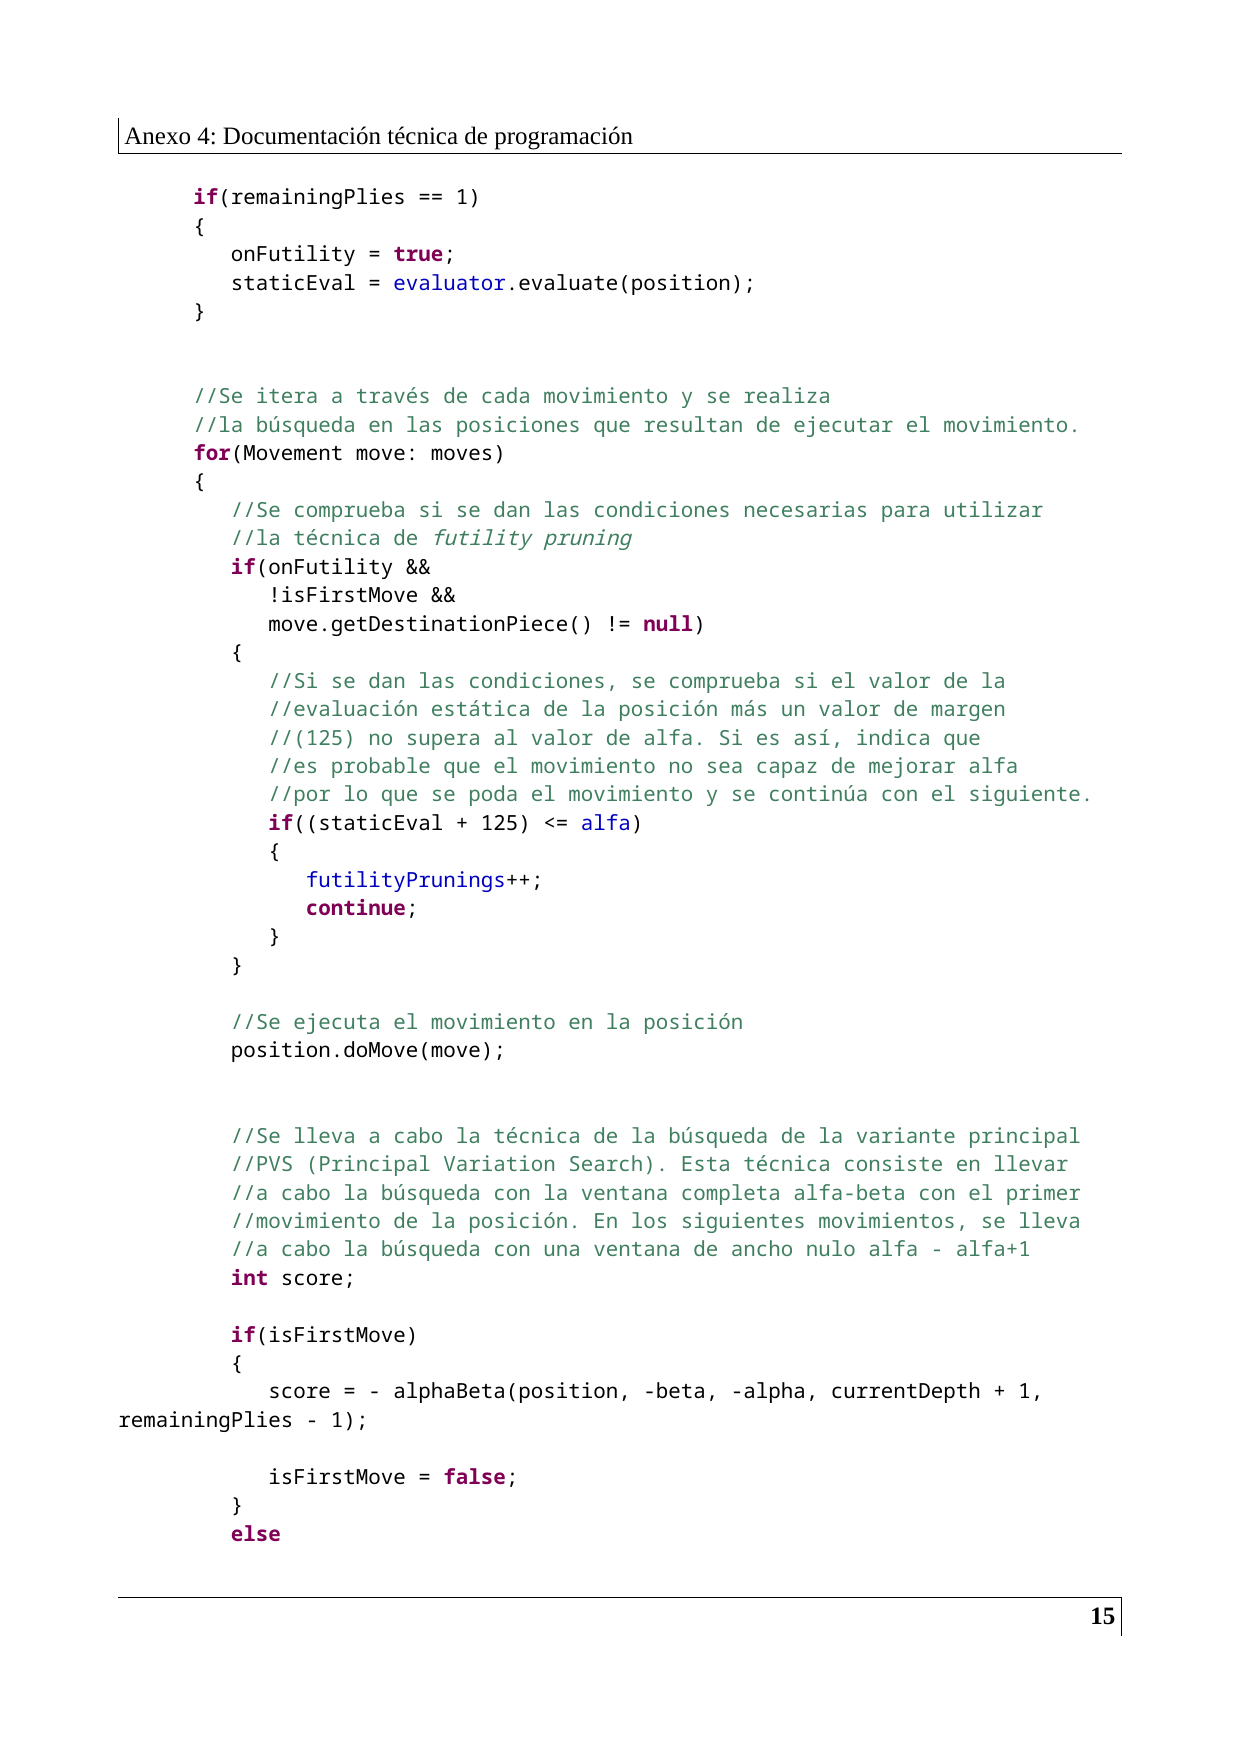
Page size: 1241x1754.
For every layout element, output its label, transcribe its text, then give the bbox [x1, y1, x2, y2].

text { [118, 637, 1122, 666]
text { [118, 211, 1122, 239]
text for(Movement move: moves) [118, 438, 1122, 467]
text { [118, 836, 1122, 865]
text isFirstMove = false; [118, 1462, 1122, 1490]
text //a cabo la búsqueda con la ventana completa alfa-beta con el primer [118, 1178, 1122, 1206]
text //la técnica de futility pruning [118, 523, 1122, 552]
text onFutility = true; [118, 239, 1122, 268]
text } [118, 922, 1122, 950]
text } [118, 950, 1122, 978]
text //es probable que el movimiento no sea capaz de mejorar alfa [118, 751, 1122, 779]
text else [118, 1519, 1122, 1547]
text //la búsqueda en las posiciones que resultan de ejecutar el movimiento. [118, 410, 1122, 438]
text position.doMove(move); [118, 1035, 1122, 1064]
text //por lo que se poda el movimiento y se continúa con el siguiente. [118, 779, 1122, 808]
text } [118, 1490, 1122, 1519]
text //Se comprueba si se dan las condiciones necesarias para utilizar [118, 495, 1122, 523]
text //Se ejecuta el movimiento en la posición [118, 1007, 1122, 1035]
text if(isFirstMove) [118, 1320, 1122, 1348]
text } [118, 296, 1122, 324]
text //Se lleva a cabo la técnica de la búsqueda de la variante principal [118, 1121, 1122, 1149]
text if(remainingPlies == 1) [118, 182, 1122, 211]
text //a cabo la búsqueda con una ventana de ancho nulo alfa - alfa+1 [118, 1234, 1122, 1263]
text !isFirstMove && [118, 580, 1122, 609]
text //(125) no supera al valor de alfa. Si es así, indica que [118, 723, 1122, 751]
text continue; [118, 893, 1122, 922]
text { [118, 1348, 1122, 1377]
text //evaluación estática de la posición más un valor de margen [118, 694, 1122, 723]
text //Si se dan las condiciones, se comprueba si el valor de la [118, 666, 1122, 694]
text //Se itera a través de cada movimiento y se realiza [118, 381, 1122, 410]
text move.getDestinationPiece() != null) [118, 609, 1122, 637]
text //movimiento de la posición. En los siguientes movimientos, se lleva [118, 1206, 1122, 1234]
text if((staticEval + 125) <= alfa) [118, 808, 1122, 836]
text score = - alphaBeta(position, -beta, -alpha, currentDepth + 1, remainingPlies - 1); [118, 1377, 1122, 1433]
text staticEval = evaluator.evaluate(position); [118, 268, 1122, 296]
text //PVS (Principal Variation Search). Esta técnica consiste en llevar [118, 1149, 1122, 1178]
text futilityPrunings++; [118, 865, 1122, 893]
text { [118, 467, 1122, 495]
text int score; [118, 1263, 1122, 1291]
text if(onFutility && [118, 552, 1122, 580]
